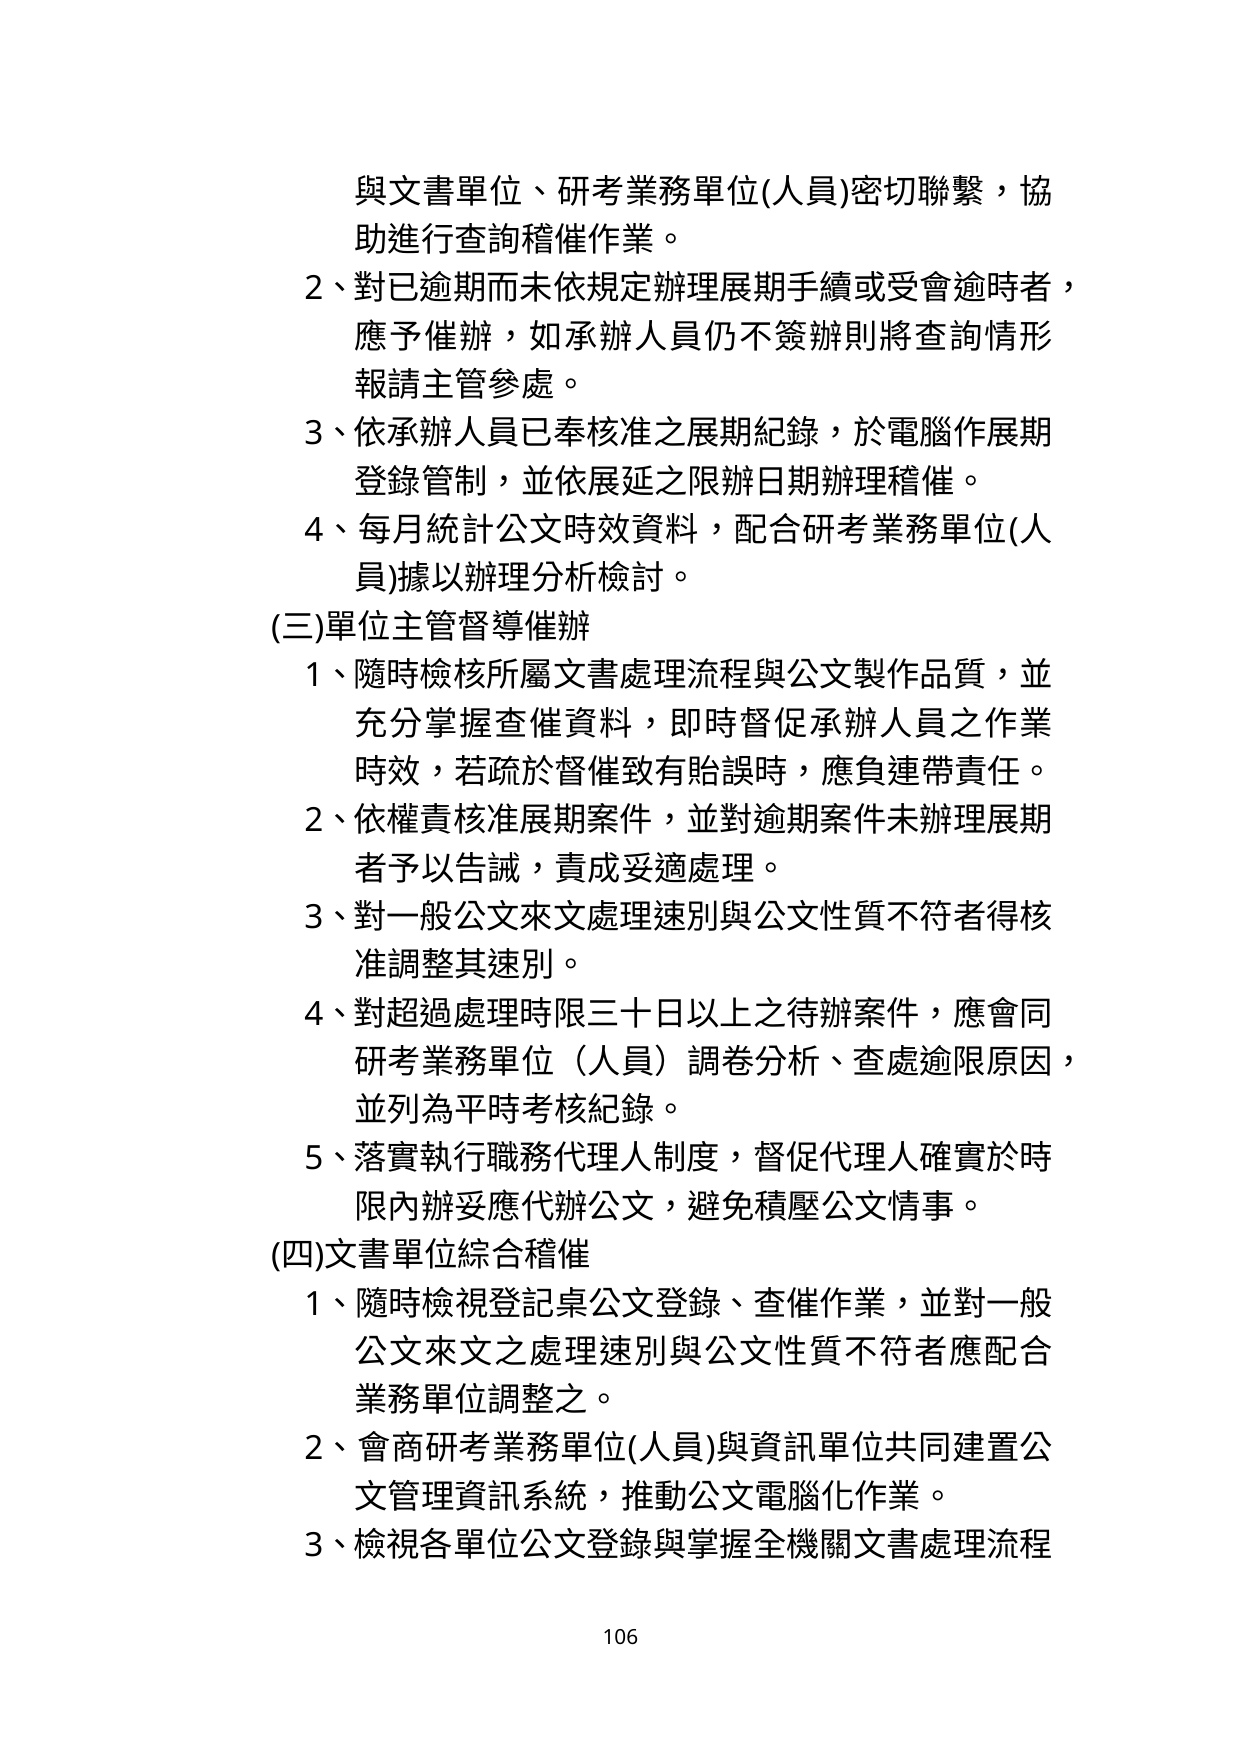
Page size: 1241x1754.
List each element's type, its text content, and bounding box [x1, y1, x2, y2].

text (三)單位主管督導催辦 [271, 599, 1053, 648]
text 3、依承辦人員已奉核准之展期紀錄，於電腦作展期登錄管制，並依展延之限辦日期辦理稽催。 [304, 406, 1053, 503]
text 3、對一般公文來文處理速別與公文性質不符者得核准調整其速別。 [304, 889, 1053, 986]
text 1、隨時檢視登記桌公文登錄、查催作業，並對一般公文來文之處理速別與公文性質不符者應配合業務單位調整之。 [304, 1276, 1053, 1421]
text 2、會商研考業務單位(人員)與資訊單位共同建置公文管理資訊系統，推動公文電腦化作業。 [304, 1421, 1053, 1518]
text 與文書單位、研考業務單位(人員)密切聯繫，協助進行查詢稽催作業。 [304, 164, 1053, 261]
text 3、檢視各單位公文登錄與掌握全機關文書處理流程 [304, 1518, 1053, 1566]
text 4、對超過處理時限三十日以上之待辦案件，應會同研考業務單位（人員）調卷分析、查處逾限原因，並列為平時考核紀錄。 [304, 986, 1053, 1131]
text 2、依權責核准展期案件，並對逾期案件未辦理展期者予以告誡，責成妥適處理。 [304, 793, 1053, 889]
text 5、落實執行職務代理人制度，督促代理人確實於時限內辦妥應代辦公文，避免積壓公文情事。 [304, 1131, 1053, 1228]
text 2、對已逾期而未依規定辦理展期手續或受會逾時者，應予催辦，如承辦人員仍不簽辦則將查詢情形報請主管參處。 [304, 261, 1053, 406]
text (四)文書單位綜合稽催 [271, 1228, 1053, 1276]
text 1、隨時檢核所屬文書處理流程與公文製作品質，並充分掌握查催資料，即時督促承辦人員之作業時效，若疏於督催致有貽誤時，應負連帶責任。 [304, 648, 1053, 793]
text 4、每月統計公文時效資料，配合研考業務單位(人員)據以辦理分析檢討。 [304, 503, 1053, 599]
